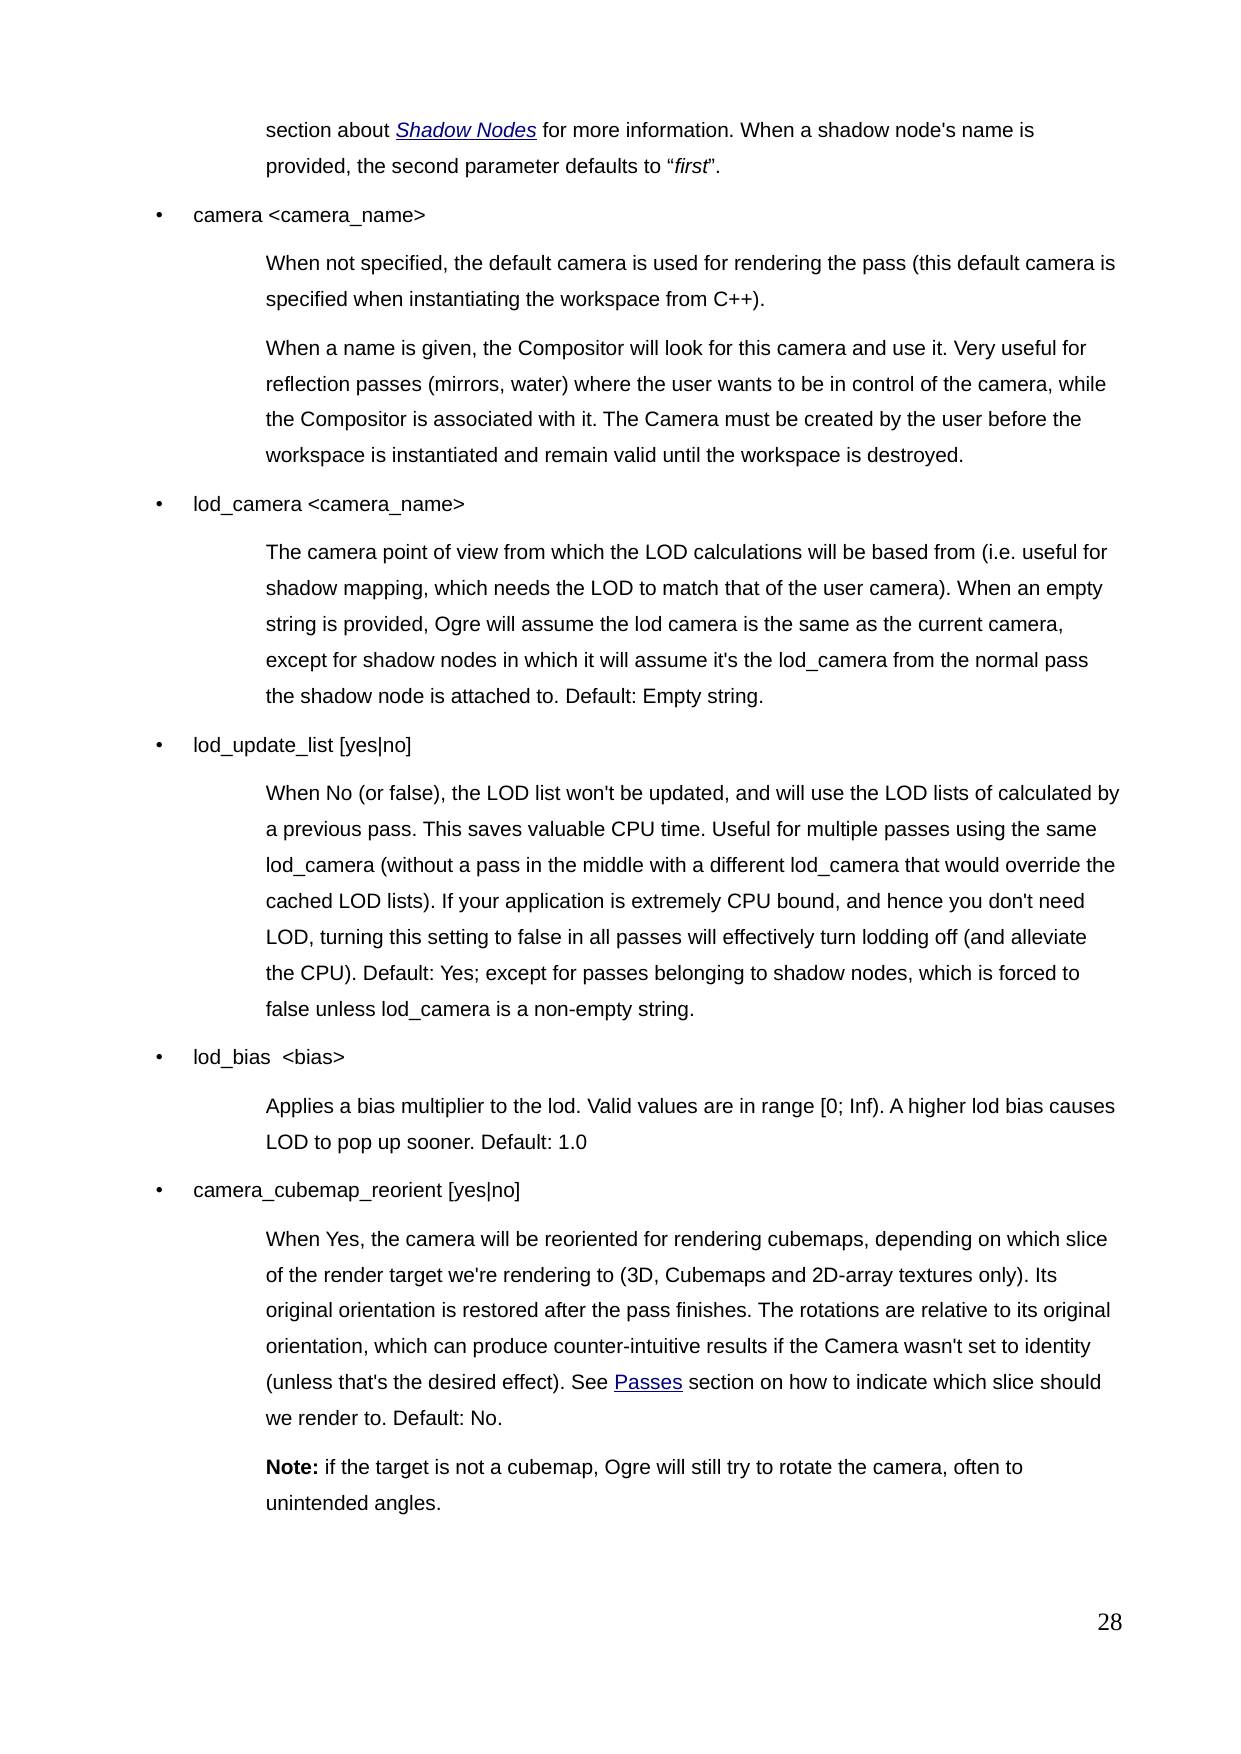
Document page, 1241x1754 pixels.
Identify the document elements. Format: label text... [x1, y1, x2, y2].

text When a name is given, the Compositor will look for this camera and use it. Very useful for reflection passes (mirrors, water) where the user wants to be in control of the camera, while the Compositor is associated with it. The Camera must be created by the user before the workspace is instantiated and remain valid until the workspace is destroyed. [266, 335, 1122, 467]
text When No (or false), the LOD list won't be updated, and will use the LOD lists of calculated by a previous pass. This saves valuable CPU time. Useful for multiple passes using the same lod_camera (without a pass in the middle with a different lod_camera that would override the cached LOD lists). If your application is extremely CPU bound, and hence you don't need LOD, turning this setting to false in all passes will effectively turn lodding off (and alleviate the CPU). Default: Yes; except for passes belonging to shadow nodes, which is forced to false unless lod_camera is a non-empty string. [266, 781, 1122, 1021]
text section about Shadow Nodes for more information. When a shadow node's name is provided, the second parameter defaults to “first”. [266, 118, 1122, 178]
text When not specified, the default camera is used for rendering the pass (this default camera is specified when instantiating the workspace from C++). [266, 251, 1122, 311]
list lod_update_list [yes|no] [156, 732, 1122, 756]
text Note: if the target is not a cubemap, Ogre will still try to rotate the camera, often to unintended angles. [266, 1454, 1122, 1514]
list camera_cubemap_reorient [yes|no] [156, 1178, 1122, 1202]
text The camera point of view from which the LOD calculations will be based from (i.e. useful for shadow mapping, which needs the LOD to match that of the user camera). When an empty string is provided, Ogre will assume the lod camera is the same as the current camera, except for shadow nodes in which it will assume it's the lod_camera from the normal pass the shadow node is attached to. Default: Empty string. [266, 540, 1122, 708]
text When Yes, the camera will be reoriented for rendering cubemaps, depending on which slice of the render target we're rendering to (3D, Cubemaps and 2D-array textures only). Its original orientation is restored after the pass finishes. The rotations are relative to its original orientation, which can produce counter-intuitive results if the Camera wasn't set to identity (unless that's the desired effect). See Passes section on how to indicate which slice should we render to. Default: No. [266, 1226, 1122, 1430]
list lod_camera <camera_name> [156, 492, 1122, 516]
list camera <camera_name> [156, 202, 1122, 227]
list lod_bias <bias> [156, 1045, 1122, 1069]
text Applies a bias multiplier to the lod. Valid values are in range [0; Inf). A higher lod bias causes LOD to pop up sooner. Default: 1.0 [266, 1093, 1122, 1153]
